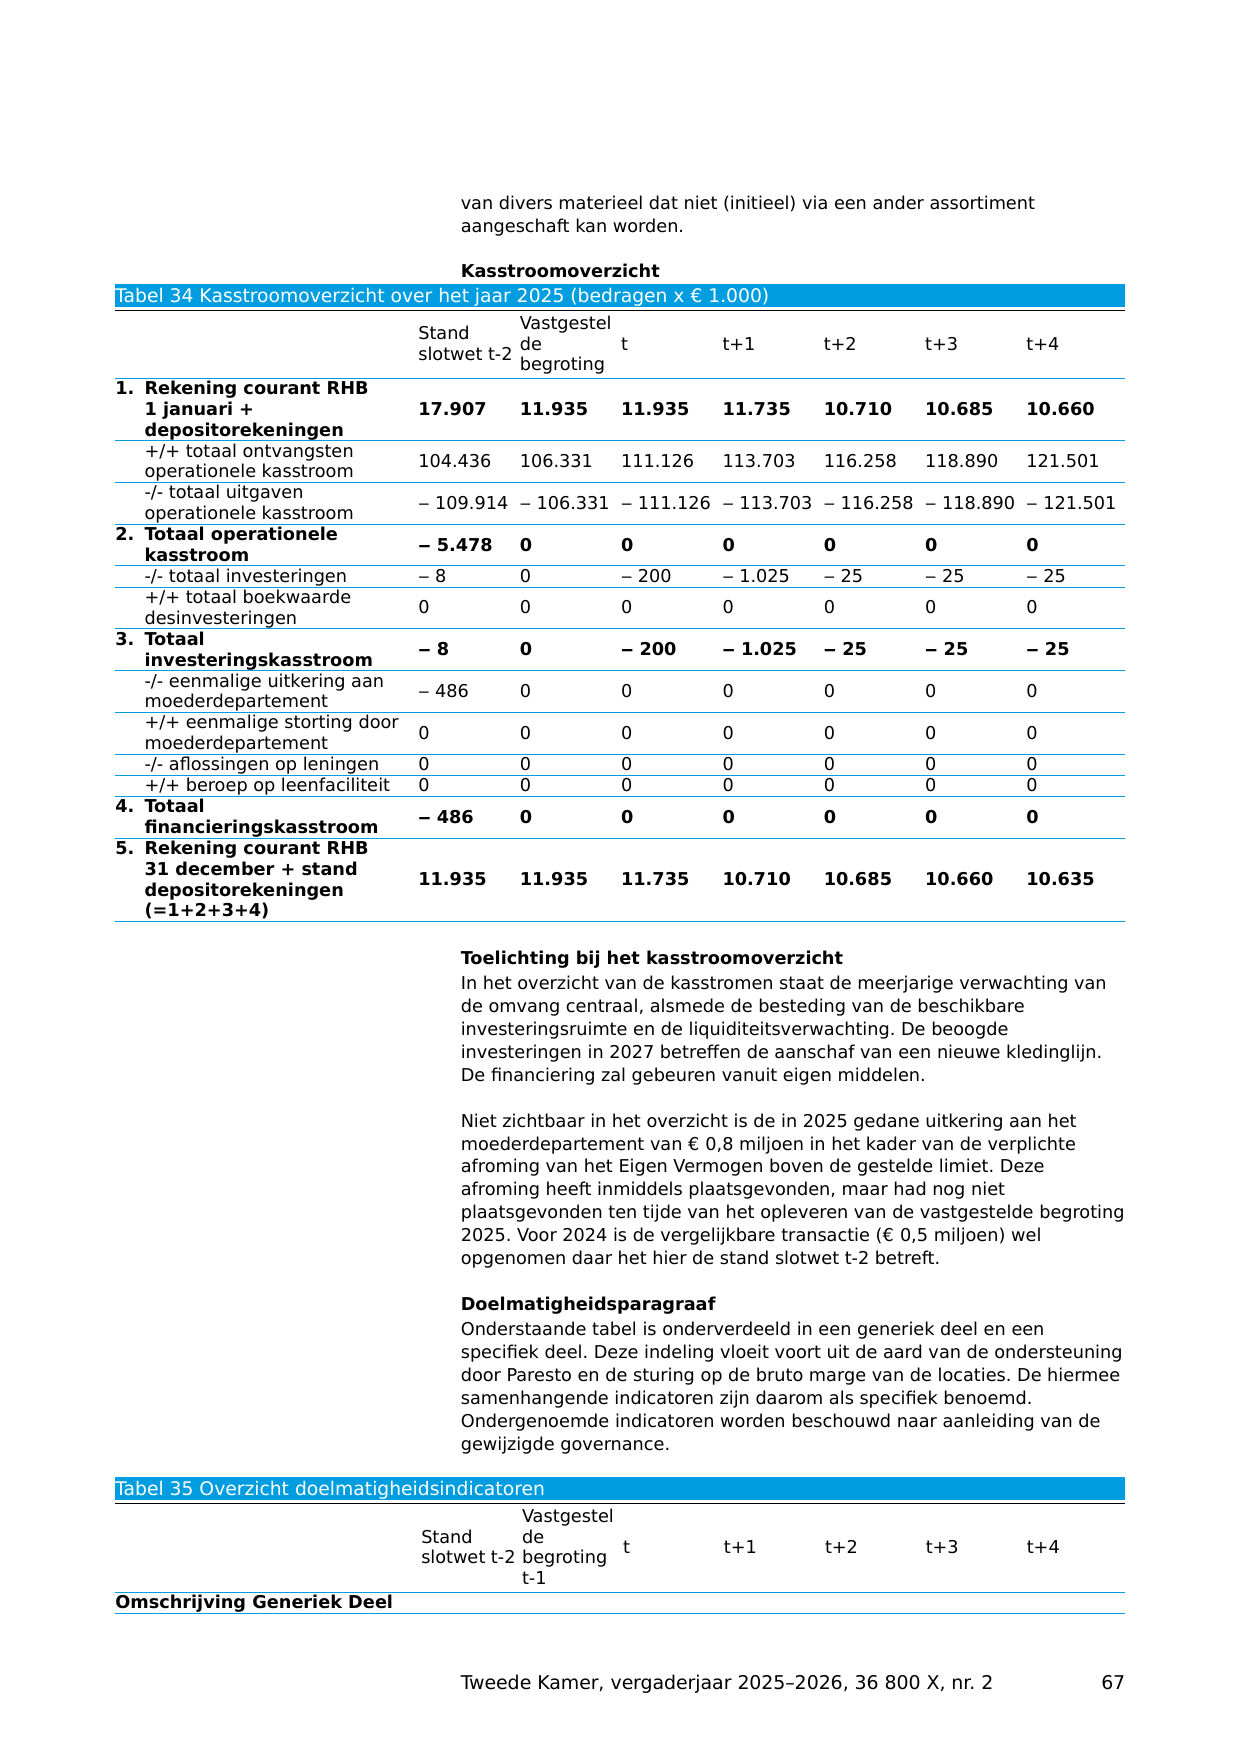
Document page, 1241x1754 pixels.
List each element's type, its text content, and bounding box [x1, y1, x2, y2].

table_cell [115, 483, 141, 524]
table_cell ‒ 8 [415, 629, 517, 670]
table_cell [115, 713, 141, 754]
table_cell 0 [517, 797, 618, 838]
table_cell t+2 [822, 1504, 923, 1591]
table_cell 0 [922, 671, 1023, 712]
table_cell 0 [922, 525, 1023, 565]
table_cell +/+ totaal ontvangsten operationele kasstroom [141, 441, 415, 482]
table_cell [115, 776, 141, 796]
table_cell 0 [821, 525, 922, 565]
table_cell ‒ 486 [415, 671, 517, 712]
table_cell [519, 1593, 620, 1612]
table_cell 0 [922, 797, 1023, 838]
table_cell 10.710 [821, 379, 922, 440]
table_cell t+1 [719, 311, 821, 378]
text Niet zichtbaar in het overzicht is de in 2025 gedane uitkering aan het moederdepartement van € 0,8 miljoen in het kader van de verplichte afroming van het Eigen Vermogen boven de gestelde limiet. Deze afroming heeft inmiddels plaatsgevonden, maar had nog niet plaatsgevonden ten tijde van het opleveren van de vastgestelde begroting 2025. Voor 2024 is de vergelijkbare transactie (€ 0,5 miljoen) wel opgenomen daar het hier de stand slotwet t-2 betreft. [461, 1109, 1125, 1269]
text Doelmatigheidsparagraaf [461, 1292, 1125, 1315]
table_cell 0 [922, 713, 1023, 754]
table_cell +/+ eenmalige storting door moederdepartement [141, 713, 415, 754]
table_cell 0 [1023, 671, 1125, 712]
table_cell 0 [922, 755, 1023, 775]
table_cell ‒ 121.501 [1023, 483, 1125, 524]
table_cell ‒ 106.331 [517, 483, 618, 524]
table_cell 4. [115, 797, 141, 838]
table_cell 0 [719, 671, 821, 712]
text van divers materieel dat niet (initieel) via een ander assortiment aangeschaft kan worden. [461, 191, 1125, 237]
table_cell t+2 [821, 311, 922, 378]
table_cell 0 [618, 776, 719, 796]
table_cell +/+ totaal boekwaarde desinvesteringen [141, 588, 415, 628]
table_cell 11.935 [415, 839, 517, 921]
table_cell [115, 755, 141, 775]
table_cell 0 [517, 588, 618, 628]
table_cell ‒ 1.025 [719, 566, 821, 587]
table_cell ‒ 25 [821, 629, 922, 670]
table_cell 0 [821, 797, 922, 838]
table_cell 0 [618, 713, 719, 754]
table_cell ‒ 1.025 [719, 629, 821, 670]
table_cell 113.703 [719, 441, 821, 482]
table_cell ‒ 486 [415, 797, 517, 838]
table_cell 0 [821, 713, 922, 754]
table_cell Vastgestelde begroting [517, 311, 618, 378]
table_cell ‒ 5.478 [415, 525, 517, 565]
table_cell 0 [1023, 588, 1125, 628]
table_cell Vastgestelde begroting t-1 [519, 1504, 620, 1591]
table_cell 11.935 [517, 839, 618, 921]
table_cell 0 [821, 776, 922, 796]
table_cell 0 [922, 776, 1023, 796]
table_cell Totaal investeringskasstroom [141, 629, 415, 670]
table_cell 0 [1023, 713, 1125, 754]
table_cell 0 [415, 588, 517, 628]
table_cell ‒ 116.258 [821, 483, 922, 524]
table_cell 0 [517, 566, 618, 587]
table_cell ‒ 200 [618, 629, 719, 670]
table_cell ‒ 109.914 [415, 483, 517, 524]
table_cell 116.258 [821, 441, 922, 482]
table_cell 0 [922, 588, 1023, 628]
table_cell Omschrijving Generiek Deel [115, 1593, 418, 1612]
table_cell t+3 [922, 311, 1023, 378]
table_cell t+4 [1024, 1504, 1125, 1591]
table_cell [115, 671, 141, 712]
table_cell 11.935 [618, 379, 719, 440]
table_cell -/- totaal uitgaven operationele kasstroom [141, 483, 415, 524]
text Onderstaande tabel is onderverdeeld in een generiek deel en een specifiek deel. Deze indeling vloeit voort uit de aard van de ondersteuning door Paresto en de sturing op de bruto marge van de locaties. De hiermee samenhangende indicatoren zijn daarom als specifiek benoemd. Ondergenoemde indicatoren worden beschouwd naar aanleiding van de gewijzigde governance. [461, 1317, 1125, 1454]
table_cell 0 [719, 588, 821, 628]
table_cell 10.685 [922, 379, 1023, 440]
table_cell 0 [517, 525, 618, 565]
table_cell 0 [719, 755, 821, 775]
table_cell Stand slotwet t-2 [418, 1504, 519, 1591]
table_cell 0 [821, 588, 922, 628]
table_cell 106.331 [517, 441, 618, 482]
text Toelichting bij het kasstroomoverzicht [461, 946, 1125, 969]
table_cell Rekening courant RHB 31 december + stand depositorekeningen (=1+2+3+4) [141, 839, 415, 921]
table_cell 10.685 [821, 839, 922, 921]
table_cell 0 [719, 525, 821, 565]
table_cell 0 [618, 755, 719, 775]
table_cell 0 [517, 776, 618, 796]
table_cell 0 [821, 755, 922, 775]
table_cell Rekening courant RHB 1 januari + depositorekeningen [141, 379, 415, 440]
table_cell 10.635 [1023, 839, 1125, 921]
table_cell 1. [115, 379, 141, 440]
table_cell 0 [719, 713, 821, 754]
table_cell ‒ 25 [1023, 629, 1125, 670]
table_cell t+3 [923, 1504, 1024, 1591]
table_cell 11.735 [719, 379, 821, 440]
table_cell [115, 311, 141, 378]
table_cell 0 [1023, 797, 1125, 838]
table_cell 121.501 [1023, 441, 1125, 482]
table_cell [141, 311, 415, 378]
table_cell 0 [618, 588, 719, 628]
table_cell ‒ 113.703 [719, 483, 821, 524]
table_cell ‒ 200 [618, 566, 719, 587]
table_cell t+1 [721, 1504, 822, 1591]
table_cell [115, 588, 141, 628]
table_cell -/- eenmalige uitkering aan moederdepartement [141, 671, 415, 712]
table_cell Stand slotwet t-2 [415, 311, 517, 378]
table_cell t+4 [1023, 311, 1125, 378]
table_cell [418, 1593, 519, 1612]
table_cell 5. [115, 839, 141, 921]
table_cell 2. [115, 525, 141, 565]
table_cell [1024, 1593, 1125, 1612]
table_cell [115, 1504, 418, 1591]
table_cell 10.660 [1023, 379, 1125, 440]
table_cell 0 [618, 525, 719, 565]
table_cell ‒ 8 [415, 566, 517, 587]
text In het overzicht van de kasstromen staat de meerjarige verwachting van de omvang centraal, alsmede de besteding van de beschikbare investeringsruimte en de liquiditeitsverwachting. De beoogde investeringen in 2027 betreffen de aanschaf van een nieuwe kledinglijn. De financiering zal gebeuren vanuit eigen middelen. [461, 971, 1125, 1086]
table_cell 0 [1023, 525, 1125, 565]
table_cell 0 [1023, 776, 1125, 796]
table_cell ‒ 111.126 [618, 483, 719, 524]
table_cell 0 [517, 629, 618, 670]
table_cell 0 [415, 776, 517, 796]
table_cell 0 [1023, 755, 1125, 775]
table_cell 0 [719, 776, 821, 796]
table_cell 0 [719, 797, 821, 838]
table_cell 0 [517, 713, 618, 754]
table_cell 0 [618, 797, 719, 838]
table_cell 0 [618, 671, 719, 712]
table_cell 11.735 [618, 839, 719, 921]
table_cell [115, 441, 141, 482]
table_cell t [620, 1504, 721, 1591]
table_cell 3. [115, 629, 141, 670]
table_cell ‒ 25 [922, 566, 1023, 587]
table_cell ‒ 25 [821, 566, 922, 587]
table_cell 11.935 [517, 379, 618, 440]
table_cell t [618, 311, 719, 378]
table_cell [115, 566, 141, 587]
table_cell ‒ 25 [922, 629, 1023, 670]
table_cell Totaal financieringskasstroom [141, 797, 415, 838]
table_cell 10.710 [719, 839, 821, 921]
table_cell 0 [415, 755, 517, 775]
table_cell 0 [821, 671, 922, 712]
table_cell 104.436 [415, 441, 517, 482]
table_cell [923, 1593, 1024, 1612]
table_cell +/+ beroep op leenfaciliteit [141, 776, 415, 796]
table_cell ‒ 118.890 [922, 483, 1023, 524]
text Kasstroomoverzicht [461, 259, 1125, 282]
table_cell 10.660 [922, 839, 1023, 921]
table_cell -/- totaal investeringen [141, 566, 415, 587]
table_cell [822, 1593, 923, 1612]
table_cell 0 [415, 713, 517, 754]
table_cell 118.890 [922, 441, 1023, 482]
table_cell ‒ 25 [1023, 566, 1125, 587]
table_cell -/- aflossingen op leningen [141, 755, 415, 775]
table_cell [721, 1593, 822, 1612]
table_cell 0 [517, 671, 618, 712]
table_cell [620, 1593, 721, 1612]
table_cell 0 [517, 755, 618, 775]
table_cell Totaal operationele kasstroom [141, 525, 415, 565]
table_cell 111.126 [618, 441, 719, 482]
table_cell 17.907 [415, 379, 517, 440]
